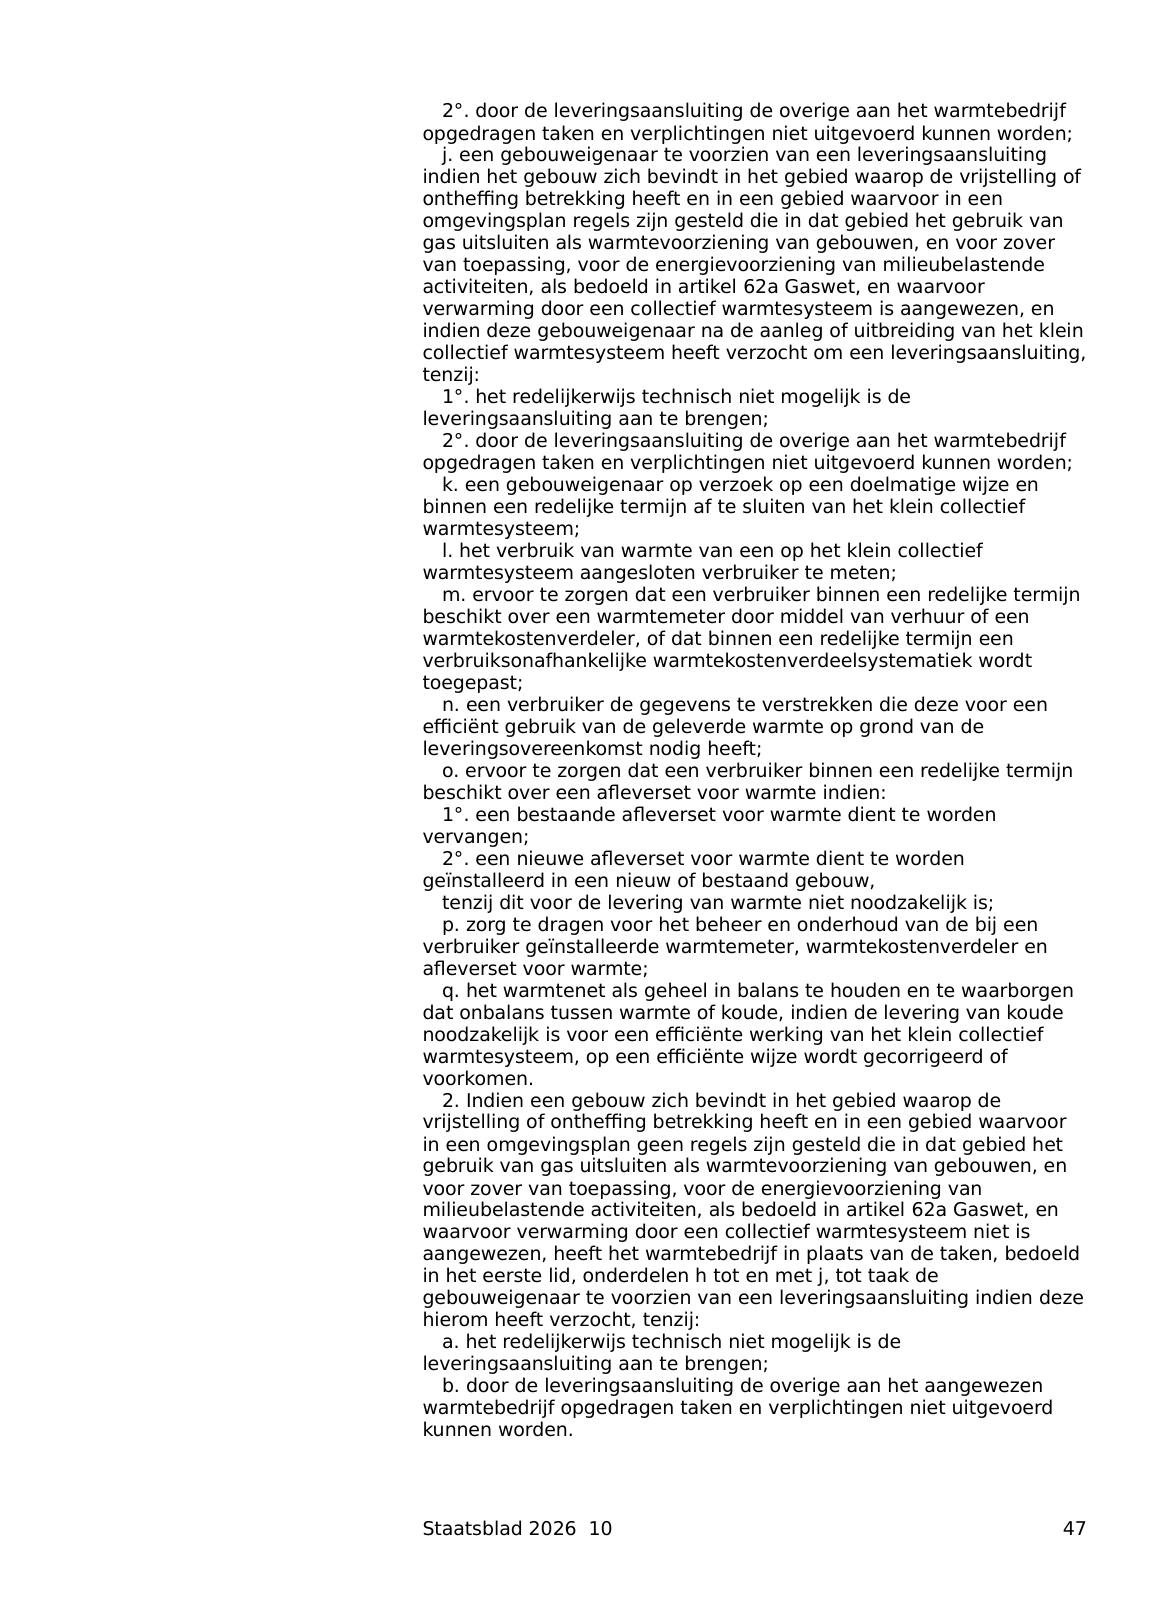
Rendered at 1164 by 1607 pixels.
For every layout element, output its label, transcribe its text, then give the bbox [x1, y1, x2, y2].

text n. een verbruiker de gegevens te verstrekken die deze voor een efficiënt gebruik van de geleverde warmte op grond van de leveringsovereenkomst nodig heeft; [422, 694, 1087, 760]
text m. ervoor te zorgen dat een verbruiker binnen een redelijke termijn beschikt over een warmtemeter door middel van verhuur of een warmtekostenverdeler, of dat binnen een redelijke termijn een verbruiksonafhankelijke warmtekostenverdeelsystematiek wordt toegepast; [422, 584, 1087, 694]
text j. een gebouweigenaar te voorzien van een leveringsaansluiting indien het gebouw zich bevindt in het gebied waarop de vrijstelling of ontheffing betrekking heeft en in een gebied waarvoor in een omgevingsplan regels zijn gesteld die in dat gebied het gebruik van gas uitsluiten als warmtevoorziening van gebouwen, en voor zover van toepassing, voor de energievoorziening van milieubelastende activiteiten, als bedoeld in artikel 62a Gaswet, en waarvoor verwarming door een collectief warmtesysteem is aangewezen, en indien deze gebouweigenaar na de aanleg of uitbreiding van het klein collectief warmtesysteem heeft verzocht om een leveringsaansluiting, tenzij: [422, 144, 1087, 386]
text 2°. door de leveringsaansluiting de overige aan het warmtebedrijf opgedragen taken en verplichtingen niet uitgevoerd kunnen worden; [422, 100, 1087, 144]
text p. zorg te dragen voor het beheer en onderhoud van de bij een verbruiker geïnstalleerde warmtemeter, warmtekostenverdeler en afleverset voor warmte; [422, 914, 1087, 979]
text k. een gebouweigenaar op verzoek op een doelmatige wijze en binnen een redelijke termijn af te sluiten van het klein collectief warmtesysteem; [422, 474, 1087, 540]
text 2. Indien een gebouw zich bevindt in het gebied waarop de vrijstelling of ontheffing betrekking heeft en in een gebied waarvoor in een omgevingsplan geen regels zijn gesteld die in dat gebied het gebruik van gas uitsluiten als warmtevoorziening van gebouwen, en voor zover van toepassing, voor de energievoorziening van milieubelastende activiteiten, als bedoeld in artikel 62a Gaswet, en waarvoor verwarming door een collectief warmtesysteem niet is aangewezen, heeft het warmtebedrijf in plaats van de taken, bedoeld in het eerste lid, onderdelen h tot en met j, tot taak de gebouweigenaar te voorzien van een leveringsaansluiting indien deze hierom heeft verzocht, tenzij: [422, 1089, 1087, 1331]
text tenzij dit voor de levering van warmte niet noodzakelijk is; [422, 892, 1087, 914]
text 2°. door de leveringsaansluiting de overige aan het warmtebedrijf opgedragen taken en verplichtingen niet uitgevoerd kunnen worden; [422, 430, 1087, 474]
text b. door de leveringsaansluiting de overige aan het aangewezen warmtebedrijf opgedragen taken en verplichtingen niet uitgevoerd kunnen worden. [422, 1375, 1087, 1441]
text a. het redelijkerwijs technisch niet mogelijk is de leveringsaansluiting aan te brengen; [422, 1331, 1087, 1375]
text o. ervoor te zorgen dat een verbruiker binnen een redelijke termijn beschikt over een afleverset voor warmte indien: [422, 760, 1087, 804]
text 1°. een bestaande afleverset voor warmte dient te worden vervangen; [422, 804, 1087, 848]
text 2°. een nieuwe afleverset voor warmte dient te worden geïnstalleerd in een nieuw of bestaand gebouw, [422, 848, 1087, 892]
text q. het warmtenet als geheel in balans te houden en te waarborgen dat onbalans tussen warmte of koude, indien de levering van koude noodzakelijk is voor een efficiënte werking van het klein collectief warmtesysteem, op een efficiënte wijze wordt gecorrigeerd of voorkomen. [422, 979, 1087, 1089]
text l. het verbruik van warmte van een op het klein collectief warmtesysteem aangesloten verbruiker te meten; [422, 540, 1087, 584]
text 1°. het redelijkerwijs technisch niet mogelijk is de leveringsaansluiting aan te brengen; [422, 386, 1087, 430]
